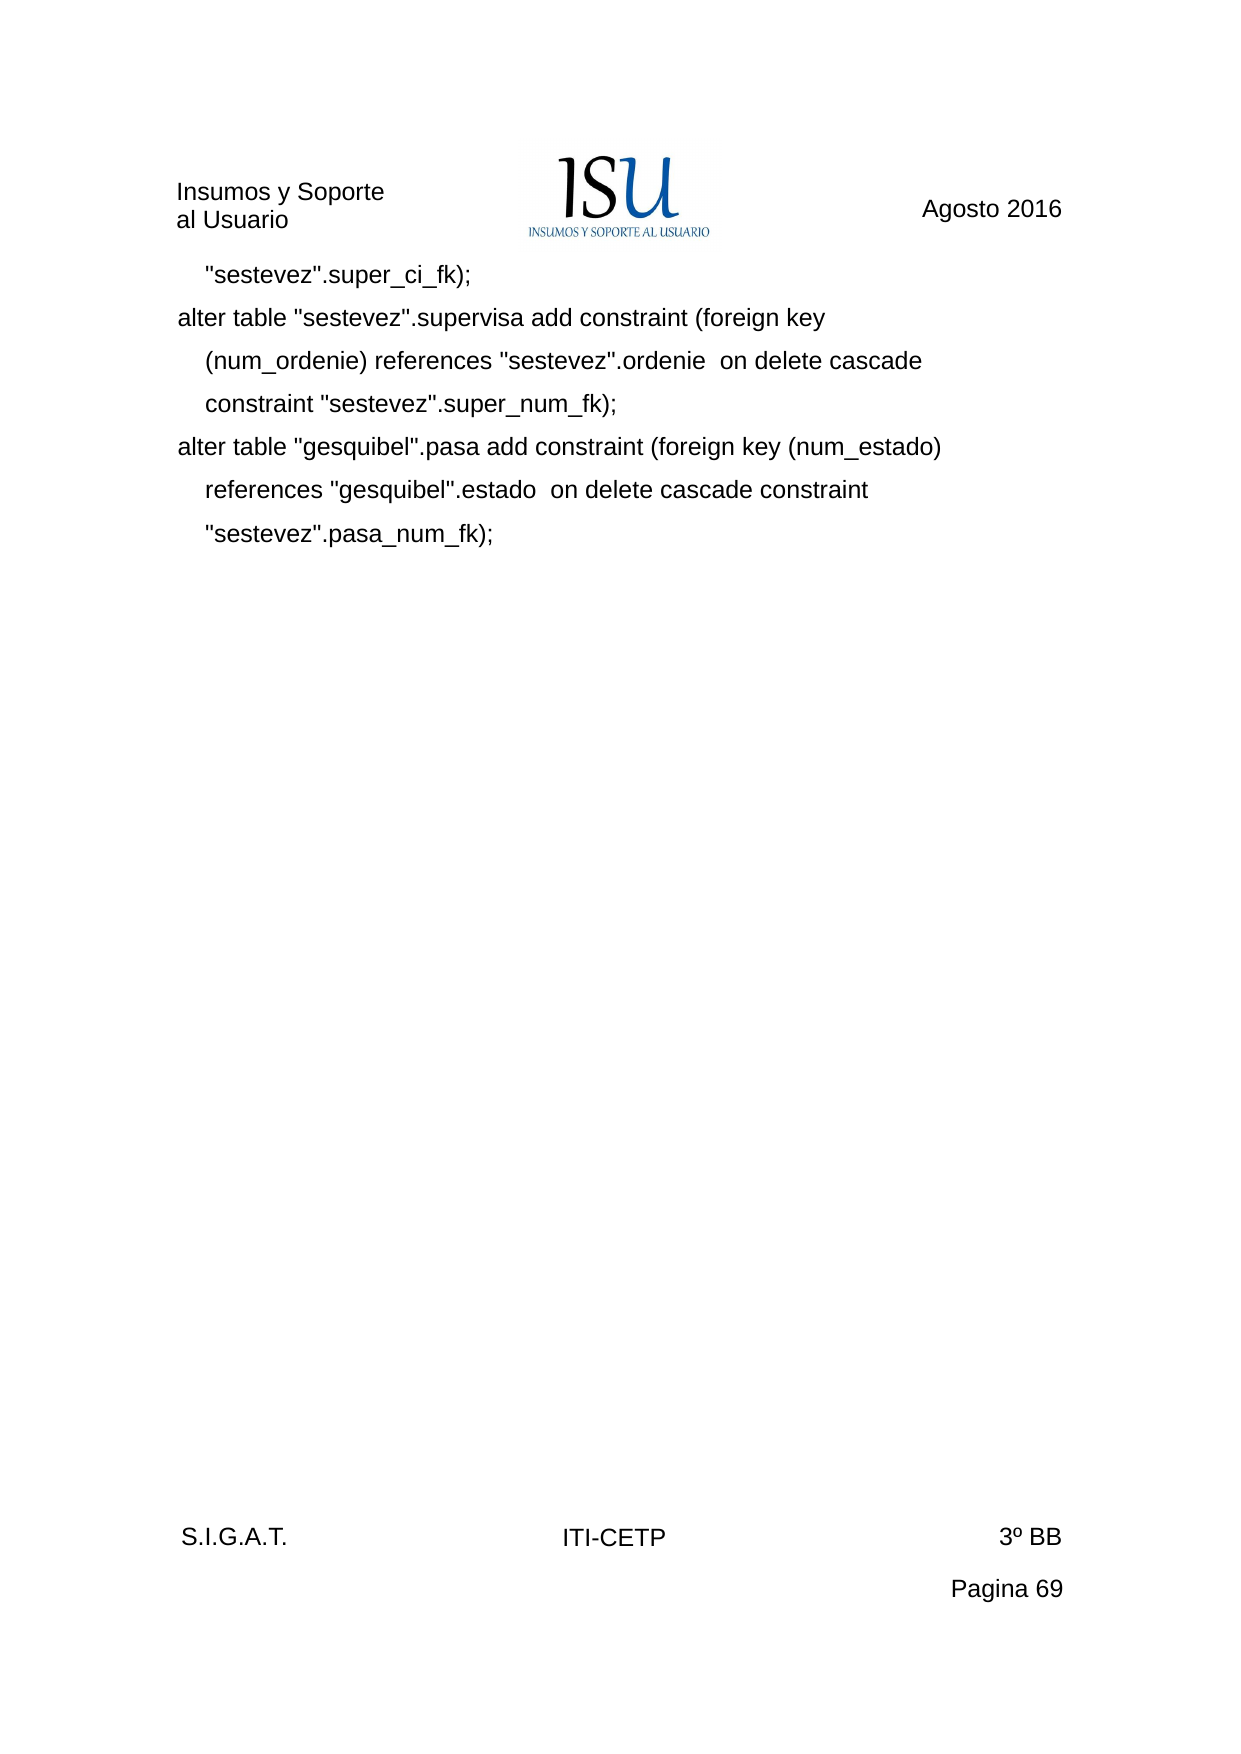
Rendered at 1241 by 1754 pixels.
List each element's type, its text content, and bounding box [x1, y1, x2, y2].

text "sestevez".super_ci_fk); alter table "sestevez".supervisa add constraint (foreign key (num_ordenie) references "sestevez".ordenie on delete cascade constraint "sestevez".super_num_fk); alter table "gesquibel".pasa add constraint (foreign key (num_estado) references "gesquibel".estado on delete cascade constraint "sestevez".pasa_num_fk); [177, 260, 1063, 547]
picture [517, 138, 723, 252]
